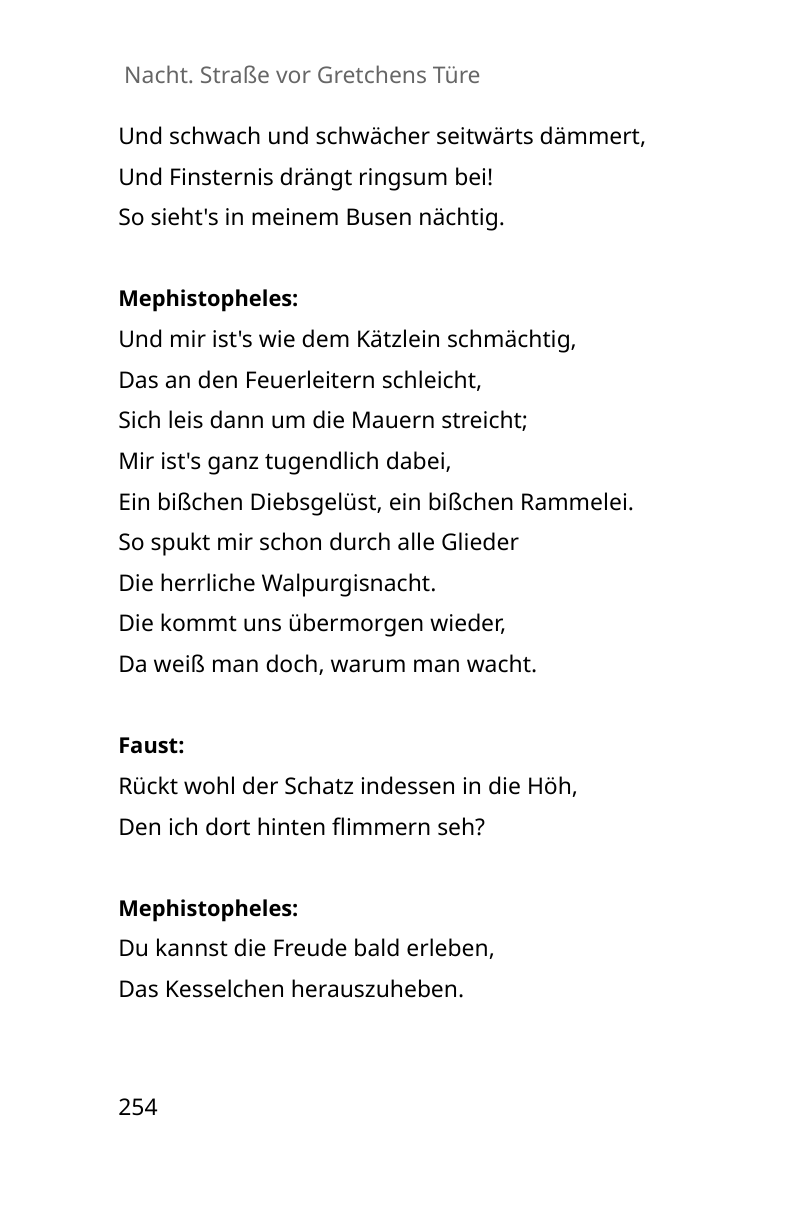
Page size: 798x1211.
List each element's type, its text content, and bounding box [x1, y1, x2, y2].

text Mephistopheles: Du kannst die Freude bald erleben, Das Kesselchen herauszuheben. [118, 869, 679, 1004]
text Mephistopheles: Und mir ist's wie dem Kätzlein schmächtig, Das an den Feuerleitern schleicht, Sich leis dann um die Mauern streicht; Mir ist's ganz tugendlich dabei, Ein bißchen Diebsgelüst, ein bißchen Rammelei. So spukt mir schon durch alle Glieder Die herrliche Walpurgisnacht. Die kommt uns übermorgen wieder, Da weiß man doch, warum man wacht. [118, 259, 679, 679]
text Und schwach und schwächer seitwärts dämmert, Und Finsternis drängt ringsum bei! So sieht's in meinem Busen nächtig. [118, 120, 679, 232]
text Faust: Rückt wohl der Schatz indessen in die Höh, Den ich dort hinten flimmern seh? [118, 706, 679, 842]
